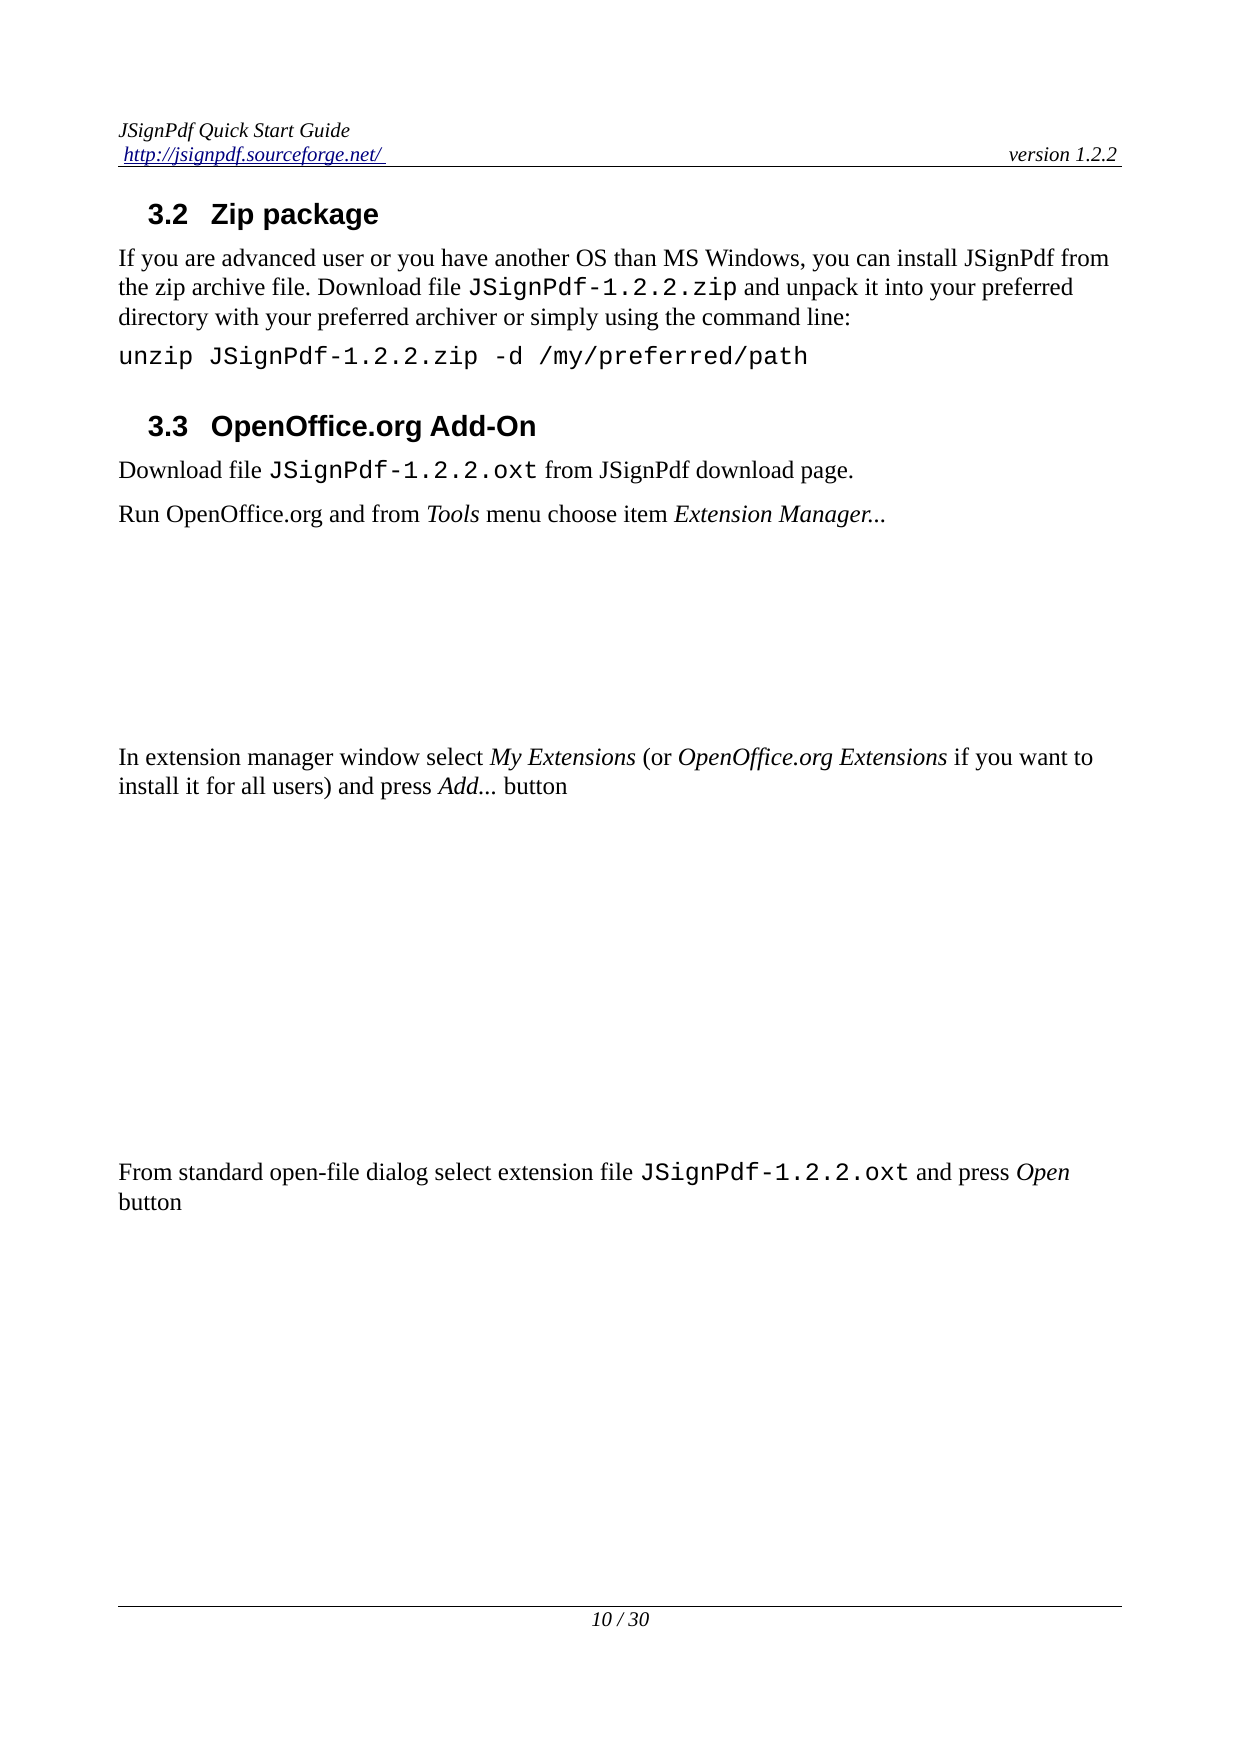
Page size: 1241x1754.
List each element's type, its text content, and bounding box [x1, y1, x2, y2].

text From standard open-file dialog select extension file JSignPdf-1.2.2.oxt and press Open button [118, 812, 1122, 1216]
text unzip JSignPdf-1.2.2.zip -d /my/preferred/path [118, 344, 1122, 372]
text Run OpenOffice.org and from Tools menu choose item Extension Manager... [118, 499, 1122, 528]
subtitle OpenOffice.org Add-On [148, 409, 1116, 443]
text Download file JSignPdf-1.2.2.oxt from JSignPdf download page. [118, 456, 1122, 486]
text In extension manager window select My Extensions (or OpenOffice.org Extensions if you want to install it for all users) and press Add... button [118, 540, 1122, 800]
text If you are advanced user or you have another OS than MS Windows, you can install JSignPdf from the zip archive file. Download file JSignPdf-1.2.2.zip and unpack it into your preferred directory with your preferred archiver or simply using the command line: [118, 243, 1122, 331]
subtitle Zip package [148, 197, 1116, 230]
